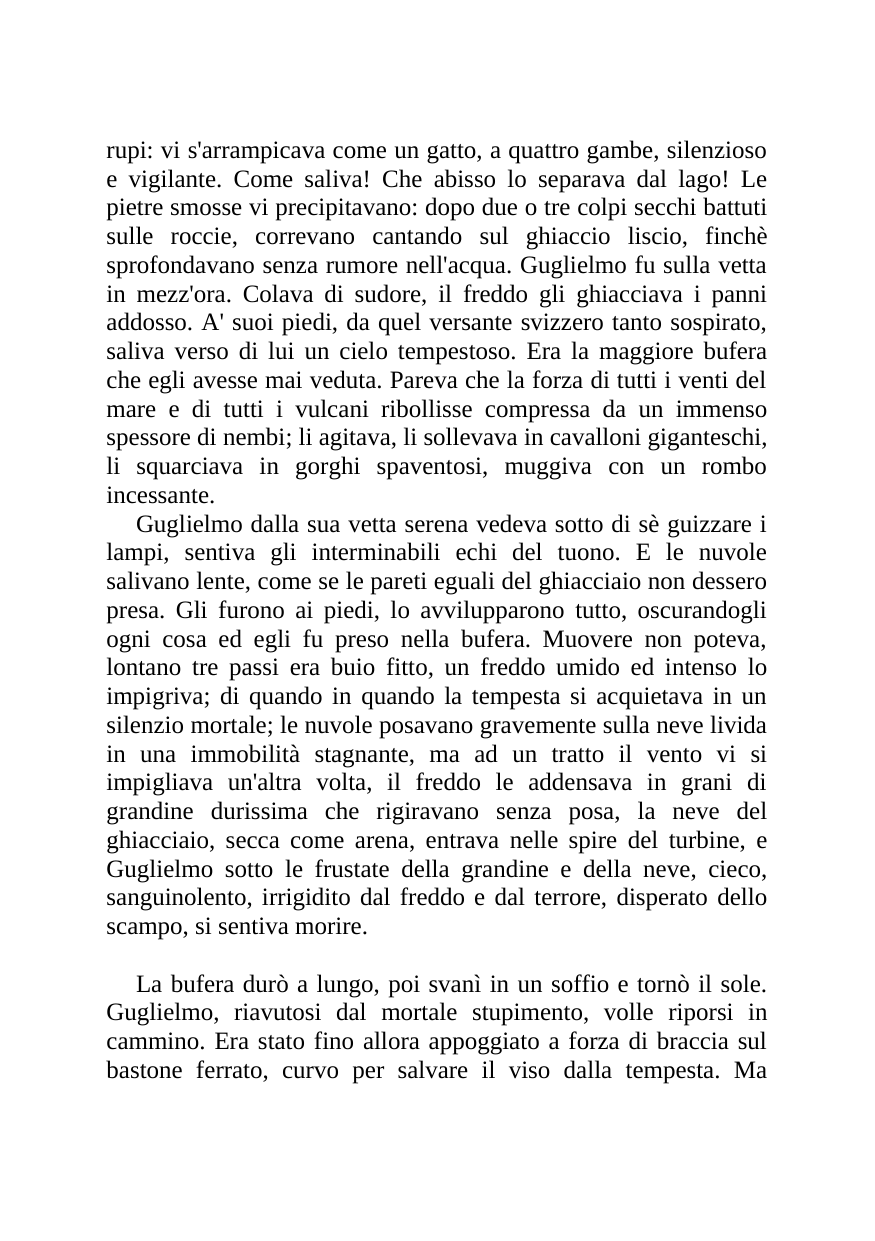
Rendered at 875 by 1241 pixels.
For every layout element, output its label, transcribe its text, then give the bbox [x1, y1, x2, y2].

text La bufera durò a lungo, poi svanì in un soffio e tornò il sole. Guglielmo, riavutosi dal mortale stupimento, volle riporsi in cammino. Era stato fino allora appoggiato a forza di braccia sul bastone ferrato, curvo per salvare il viso dalla tempesta. Ma [106, 969, 768, 1084]
text rupi: vi s'arrampicava come un gatto, a quattro gambe, silenzioso e vigilante. Come saliva! Che abisso lo separava dal lago! Le pietre smosse vi precipitavano: dopo due o tre colpi secchi battuti sulle roccie, correvano cantando sul ghiaccio liscio, finchè sprofondavano senza rumore nell'acqua. Guglielmo fu sulla vetta in mezz'ora. Colava di sudore, il freddo gli ghiacciava i panni addosso. A' suoi piedi, da quel versante svizzero tanto sospirato, saliva verso di lui un cielo tempestoso. Era la maggiore bufera che egli avesse mai veduta. Pareva che la forza di tutti i venti del mare e di tutti i vulcani ribollisse compressa da un immenso spessore di nembi; li agitava, li sollevava in cavalloni giganteschi, li squarciava in gorghi spaventosi, muggiva con un rombo incessante. [106, 135, 768, 509]
text Guglielmo dalla sua vetta serena vedeva sotto di sè guizzare i lampi, sentiva gli interminabili echi del tuono. E le nuvole salivano lente, come se le pareti eguali del ghiacciaio non dessero presa. Gli furono ai piedi, lo avvilupparono tutto, oscurandogli ogni cosa ed egli fu preso nella bufera. Muovere non poteva, lontano tre passi era buio fitto, un freddo umido ed intenso lo impigriva; di quando in quando la tempesta si acquietava in un silenzio mortale; le nuvole posavano gravemente sulla neve livida in una immobilità stagnante, ma ad un tratto il vento vi si impigliava un'altra volta, il freddo le addensava in grani di grandine durissima che rigiravano senza posa, la neve del ghiacciaio, secca come arena, entrava nelle spire del turbine, e Guglielmo sotto le frustate della grandine e della neve, cieco, sanguinolento, irrigidito dal freddo e dal terrore, disperato dello scampo, si sentiva morire. [106, 509, 768, 940]
